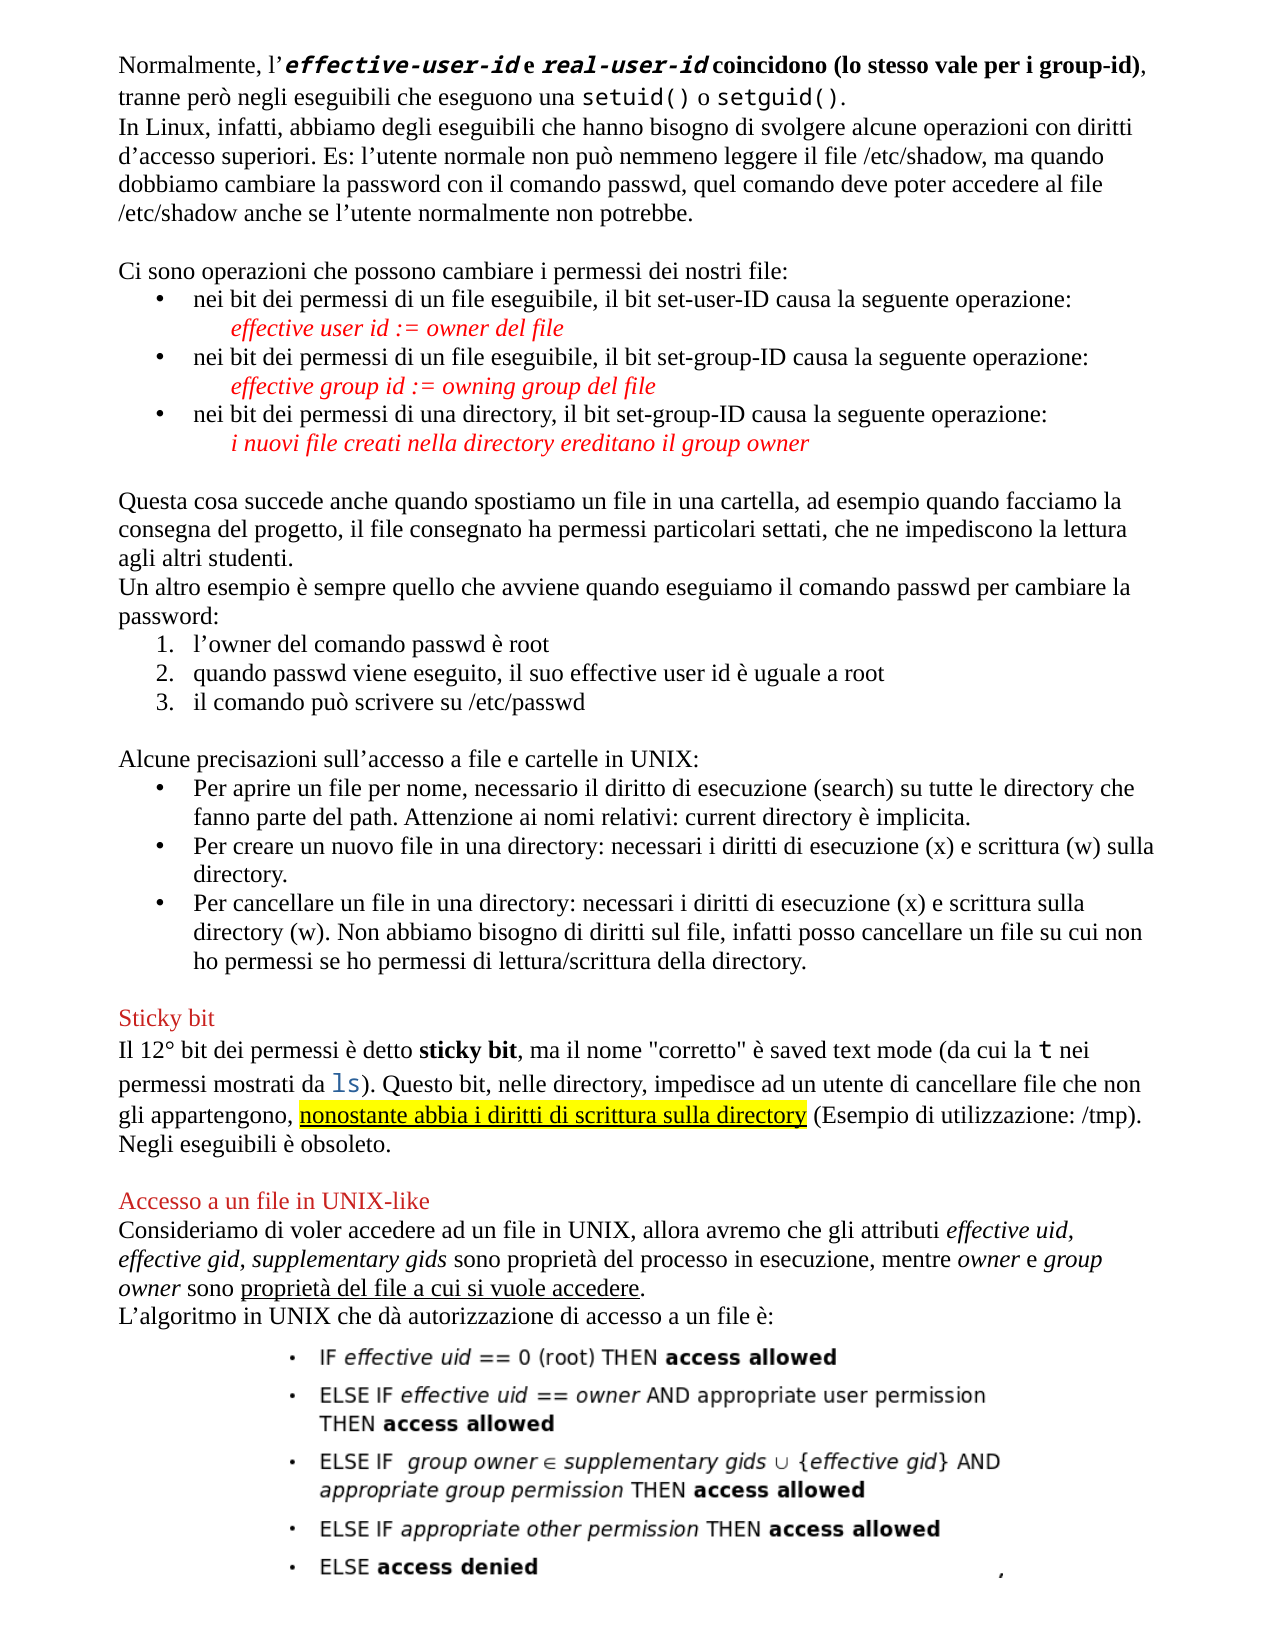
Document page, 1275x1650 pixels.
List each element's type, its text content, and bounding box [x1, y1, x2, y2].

text Negli eseguibili è obsoleto. [118, 1129, 1157, 1158]
picture [289, 1347, 1003, 1578]
text L’algoritmo in UNIX che dà autorizzazione di accesso a un file è: [118, 1301, 1157, 1330]
list Per cancellare un file in una directory: necessari i diritti di esecuzione (x) e scrittura sulla directory (w). Non abbiamo bisogno di diritti sul file, infatti posso cancellare un file su cui non ho permessi se ho permessi di lettura/scrittura della directory. [156, 888, 1157, 974]
text Normalmente, l’effective-user-id e real-user-id coincidono (lo stesso vale per i group-id), tranne però negli eseguibili che eseguono una setuid() o setguid(). [118, 49, 1157, 112]
list Per aprire un file per nome, necessario il diritto di esecuzione (search) su tutte le directory che fanno parte del path. Attenzione ai nomi relativi: current directory è implicita. [156, 773, 1157, 831]
list effective user id := owner del file [193, 313, 1157, 342]
list Per creare un nuovo file in una directory: necessari i diritti di esecuzione (x) e scrittura (w) sulla directory. [156, 831, 1157, 888]
text Un altro esempio è sempre quello che avviene quando eseguiamo il comando passwd per cambiare la password: [118, 572, 1157, 629]
list i nuovi file creati nella directory ereditano il group owner [193, 428, 1157, 457]
list il comando può scrivere su /etc/passwd [156, 687, 1157, 716]
text In Linux, infatti, abbiamo degli eseguibili che hanno bisogno di svolgere alcune operazioni con diritti d’accesso superiori. Es: l’utente normale non può nemmeno leggere il file /etc/shadow, ma quando dobbiamo cambiare la password con il comando passwd, quel comando deve poter accedere al file /etc/shadow anche se l’utente normalmente non potrebbe. [118, 112, 1157, 227]
text Questa cosa succede anche quando spostiamo un file in una cartella, ad esempio quando facciamo la consegna del progetto, il file consegnato ha permessi particolari settati, che ne impediscono la lettura agli altri studenti. [118, 486, 1157, 572]
text Sticky bit [118, 1003, 1157, 1032]
list l’owner del comando passwd è root [156, 629, 1157, 658]
list nei bit dei permessi di una directory, il bit set-group-ID causa la seguente operazione: [156, 399, 1157, 428]
text Accesso a un file in UNIX-like [118, 1186, 1157, 1215]
list nei bit dei permessi di un file eseguibile, il bit set-user-ID causa la seguente operazione: [156, 284, 1157, 313]
text Consideriamo di voler accedere ad un file in UNIX, allora avremo che gli attributi effective uid, effective gid, supplementary gids sono proprietà del processo in esecuzione, mentre owner e group owner sono proprietà del file a cui si vuole accedere. [118, 1215, 1157, 1301]
text Il 12° bit dei permessi è detto sticky bit, ma il nome "corretto" è saved text mode (da cui la t nei permessi mostrati da ls). Questo bit, nelle directory, impedisce ad un utente di cancellare file che non gli appartengono, nonostante abbia i diritti di scrittura sulla directory (Esempio di utilizzazione: /tmp). [118, 1032, 1157, 1129]
list effective group id := owning group del file [193, 371, 1157, 399]
text Ci sono operazioni che possono cambiare i permessi dei nostri file: [118, 256, 1157, 284]
list quando passwd viene eseguito, il suo effective user id è uguale a root [156, 658, 1157, 687]
text Alcune precisazioni sull’accesso a file e cartelle in UNIX: [118, 744, 1157, 773]
list nei bit dei permessi di un file eseguibile, il bit set-group-ID causa la seguente operazione: [156, 342, 1157, 371]
